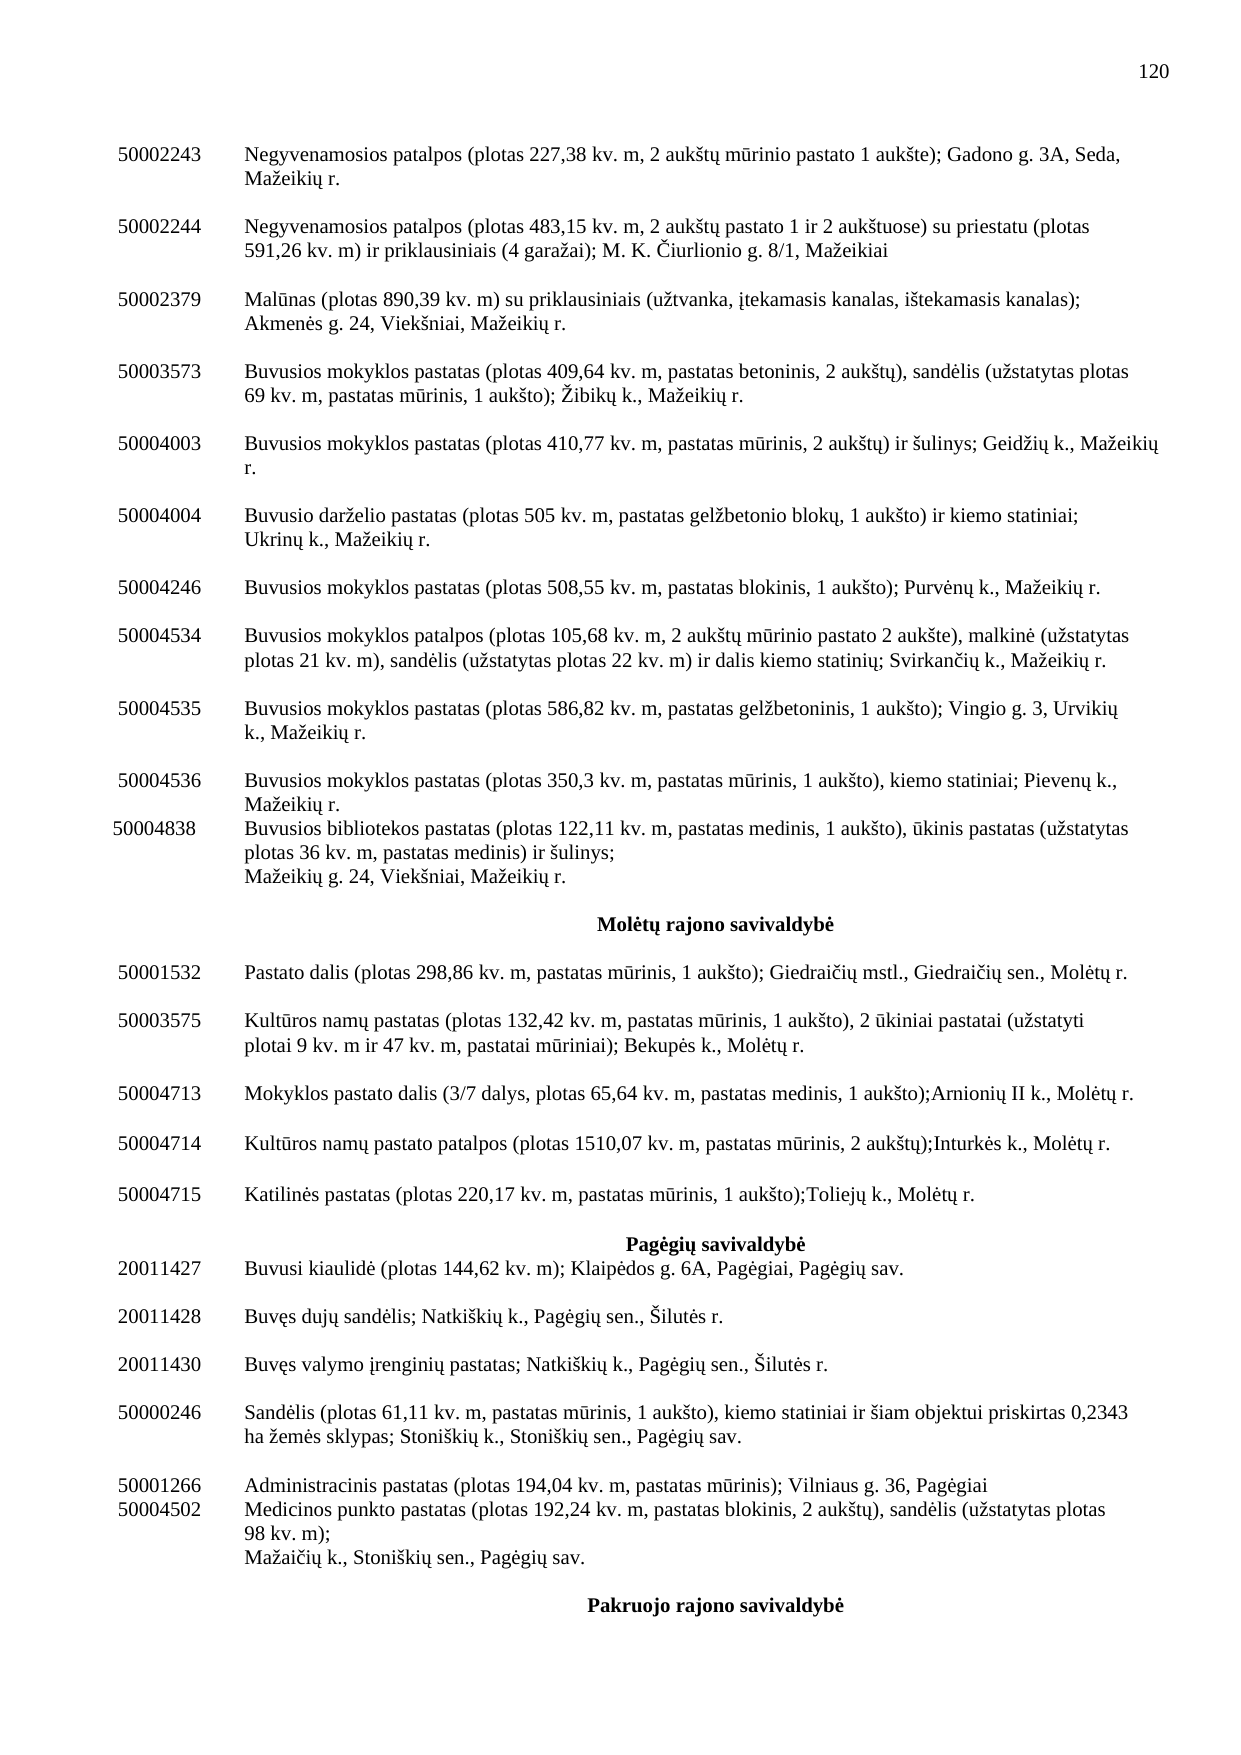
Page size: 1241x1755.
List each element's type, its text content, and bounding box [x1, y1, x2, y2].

table_cell [1148, 287, 1163, 335]
table_cell Buvusios mokyklos pastatas (plotas 409,64 kv. m, pastatas betoninis, 2 aukštų), sandėlis (užstatytas plotas 69 kv. m, pastatas mūrinis, 1 aukšto); Žibikų k., Mažeikių r. [233, 359, 1148, 407]
table_cell 50001266 [101, 1473, 233, 1497]
table_cell [1198, 960, 1240, 984]
table_cell [1178, 816, 1192, 888]
table_cell [1193, 214, 1198, 262]
table_cell [101, 118, 1198, 142]
table_cell Buvęs valymo įrenginių pastatas; Natkiškių k., Pagėgių sen., Šilutės r. [233, 1352, 1148, 1376]
table_cell [1198, 479, 1240, 503]
table_cell [1198, 1352, 1240, 1376]
table_cell [101, 1057, 1198, 1081]
table_cell [1178, 1304, 1192, 1328]
table_cell [1198, 672, 1240, 696]
table_cell 50003575 [101, 1009, 233, 1057]
table_cell 50004715 [101, 1181, 233, 1208]
table_cell [1198, 1131, 1240, 1157]
table_cell [1163, 1009, 1178, 1057]
table_cell [1163, 1400, 1178, 1448]
table_cell [1198, 912, 1240, 936]
table_cell Pastato dalis (plotas 298,86 kv. m, pastatas mūrinis, 1 aukšto); Giedraičių mstl., Giedraičių sen., Molėtų r. [233, 960, 1148, 984]
table_cell [101, 551, 1198, 575]
table_cell 50004714 [101, 1131, 233, 1157]
table_cell [1163, 287, 1178, 335]
table_cell [1198, 142, 1240, 190]
table_cell 50004536 [101, 768, 233, 816]
table_cell [1193, 1352, 1198, 1376]
table_cell Negyvenamosios patalpos (plotas 483,15 kv. m, 2 aukštų pastato 1 ir 2 aukštuose) su priestatu (plotas 591,26 kv. m) ir priklausiniais (4 garažai); M. K. Čiurlionio g. 8/1, Mažeikiai [233, 214, 1148, 262]
table_cell Buvęs dujų sandėlis; Natkiškių k., Pagėgių sen., Šilutės r. [233, 1304, 1148, 1328]
table_cell Molėtų rajono savivaldybė [233, 912, 1198, 936]
table_cell [101, 1449, 1198, 1472]
table_cell [1198, 1208, 1240, 1232]
table_cell [1163, 503, 1178, 551]
table_cell [1193, 1256, 1198, 1280]
table_cell [1148, 503, 1163, 551]
table_cell 50001532 [101, 960, 233, 984]
table_cell [1193, 816, 1198, 888]
table_cell [101, 1376, 1198, 1400]
table_cell Buvusio darželio pastatas (plotas 505 kv. m, pastatas gelžbetonio blokų, 1 aukšto) ir kiemo statiniai; Ukrinų k., Mažeikių r. [233, 503, 1148, 551]
table_cell 50004246 [101, 575, 233, 599]
table_cell [101, 1158, 1198, 1181]
table_cell [1198, 1158, 1240, 1181]
table_cell [1178, 1473, 1192, 1497]
table_cell [1193, 1009, 1198, 1057]
table_cell [1198, 287, 1240, 335]
table_cell [1198, 431, 1240, 479]
table_cell 20011427 [101, 1256, 233, 1280]
table_cell [1198, 936, 1240, 960]
table_cell [1163, 1352, 1178, 1376]
table_cell [1148, 1497, 1163, 1569]
table_cell [1198, 1280, 1240, 1304]
table_cell [1178, 1497, 1192, 1569]
table_cell [101, 1208, 1198, 1232]
table_cell Buvusios mokyklos pastatas (plotas 350,3 kv. m, pastatas mūrinis, 1 aukšto), kiemo statiniai; Pievenų k., Mažeikių r. [233, 768, 1148, 816]
table_cell Buvusi kiaulidė (plotas 144,62 kv. m); Klaipėdos g. 6A, Pagėgiai, Pagėgių sav. [233, 1256, 1148, 1280]
table_cell [1198, 1057, 1240, 1081]
table_cell [1163, 624, 1178, 672]
table_cell Kultūros namų pastato patalpos (plotas 1510,07 kv. m, pastatas mūrinis, 2 aukštų);Inturkės k., Molėtų r. [233, 1131, 1198, 1157]
table_cell [1178, 696, 1192, 744]
table_cell [1178, 287, 1192, 335]
table_cell [1198, 1593, 1240, 1617]
table_cell [101, 190, 1198, 214]
table_cell Administracinis pastatas (plotas 194,04 kv. m, pastatas mūrinis); Vilniaus g. 36, Pagėgiai [233, 1473, 1148, 1497]
table_cell [1163, 1304, 1178, 1328]
table_cell [1193, 960, 1198, 984]
table_cell [1163, 1473, 1178, 1497]
table_cell [1198, 1009, 1240, 1057]
table_cell [1148, 1009, 1163, 1057]
table_cell [1163, 1497, 1178, 1569]
table_cell [1148, 359, 1163, 407]
table_cell [101, 984, 1198, 1008]
table_cell 50004003 [101, 431, 233, 479]
table_cell 50004534 [101, 624, 233, 672]
table_cell [1193, 1473, 1198, 1497]
table_cell [1148, 624, 1163, 672]
table_cell [1198, 1376, 1240, 1400]
table_cell [1178, 1352, 1192, 1376]
table_cell [1198, 624, 1240, 672]
table_cell [1163, 816, 1178, 888]
table_cell [1198, 1081, 1240, 1107]
table_cell Katilinės pastatas (plotas 220,17 kv. m, pastatas mūrinis, 1 aukšto);Toliejų k., Molėtų r. [233, 1181, 1198, 1208]
table_cell [1198, 888, 1240, 912]
table_cell Mokyklos pastato dalis (3/7 dalys, plotas 65,64 kv. m, pastatas medinis, 1 aukšto);Arnionių II k., Molėtų r. [233, 1081, 1198, 1107]
table_cell [1178, 575, 1192, 599]
table_cell [1178, 1400, 1192, 1448]
table_cell [101, 263, 1198, 287]
table_cell [1148, 1352, 1163, 1376]
table_cell Buvusios bibliotekos pastatas (plotas 122,11 kv. m, pastatas medinis, 1 aukšto), ūkinis pastatas (užstatytas plotas 36 kv. m, pastatas medinis) ir šulinys; Mažeikių g. 24, Viekšniai, Mažeikių r. [233, 816, 1148, 888]
table_cell [1178, 359, 1192, 407]
table_cell [1148, 1400, 1163, 1448]
table_cell [1198, 1617, 1240, 1641]
table_cell 20011428 [101, 1304, 233, 1328]
table_cell 50004502 [101, 1497, 233, 1569]
table_cell [1198, 359, 1240, 407]
table_cell Buvusios mokyklos pastatas (plotas 410,77 kv. m, pastatas mūrinis, 2 aukštų) ir šulinys; Geidžių k., Mažeikių r. [233, 431, 1178, 479]
table_cell [1193, 768, 1198, 816]
table_cell [1148, 1304, 1163, 1328]
table_cell [1198, 984, 1240, 1008]
table_cell [1198, 1107, 1240, 1131]
table_cell [1148, 816, 1163, 888]
table_cell 50004004 [101, 503, 233, 551]
table_cell Negyvenamosios patalpos (plotas 227,38 kv. m, 2 aukštų mūrinio pastato 1 aukšte); Gadono g. 3A, Seda, Mažeikių r. [233, 142, 1178, 190]
table_cell Buvusios mokyklos pastatas (plotas 508,55 kv. m, pastatas blokinis, 1 aukšto); Purvėnų k., Mažeikių r. [233, 575, 1148, 599]
table_cell [1148, 575, 1163, 599]
table_cell Malūnas (plotas 890,39 kv. m) su priklausiniais (užtvanka, įtekamasis kanalas, ištekamasis kanalas); Akmenės g. 24, Viekšniai, Mažeikių r. [233, 287, 1148, 335]
table_cell [1193, 503, 1198, 551]
table_cell [1198, 744, 1240, 768]
table_cell [1193, 1400, 1198, 1448]
table_cell Buvusios mokyklos pastatas (plotas 586,82 kv. m, pastatas gelžbetoninis, 1 aukšto); Vingio g. 3, Urvikių k., Mažeikių r. [233, 696, 1148, 744]
table_cell [1178, 214, 1192, 262]
table_cell Kultūros namų pastatas (plotas 132,42 kv. m, pastatas mūrinis, 1 aukšto), 2 ūkiniai pastatai (užstatyti plotai 9 kv. m ir 47 kv. m, pastatai mūriniai); Bekupės k., Molėtų r. [233, 1009, 1148, 1057]
table_cell 50002379 [101, 287, 233, 335]
table_cell [1198, 1304, 1240, 1328]
table_cell [1148, 960, 1163, 984]
table_cell [1193, 575, 1198, 599]
table_cell [1148, 696, 1163, 744]
table_cell [1198, 1569, 1240, 1593]
table_cell [101, 936, 1198, 960]
table_cell [101, 912, 233, 936]
table_cell [1198, 1473, 1240, 1497]
table_cell [1148, 1256, 1163, 1280]
table_cell [1163, 768, 1178, 816]
table_cell [101, 1569, 1198, 1593]
table_cell [1198, 263, 1240, 287]
table_cell [1163, 359, 1178, 407]
table_cell [1178, 960, 1192, 984]
table_cell [1198, 599, 1240, 623]
table_cell [1198, 118, 1240, 142]
table_cell [1198, 1181, 1240, 1208]
table_cell [1178, 624, 1192, 672]
table_cell Buvusios mokyklos patalpos (plotas 105,68 kv. m, 2 aukštų mūrinio pastato 2 aukšte), malkinė (užstatytas plotas 21 kv. m), sandėlis (užstatytas plotas 22 kv. m) ir dalis kiemo statinių; Svirkančių k., Mažeikių r. [233, 624, 1148, 672]
table_cell [1193, 624, 1198, 672]
table_cell [1148, 214, 1163, 262]
table_cell 50004838 [101, 816, 233, 888]
table_cell [1178, 142, 1192, 190]
table_cell [1198, 1400, 1240, 1448]
table_cell [1178, 431, 1192, 479]
table_cell [101, 672, 1198, 696]
table_cell [1198, 816, 1240, 888]
table_cell [1163, 1256, 1178, 1280]
table_cell [1178, 768, 1192, 816]
table_cell 50003573 [101, 359, 233, 407]
table_cell [1198, 214, 1240, 262]
table_cell [1198, 768, 1240, 816]
table_cell [101, 888, 1198, 912]
table_cell [1198, 696, 1240, 744]
table_cell [1198, 1449, 1240, 1472]
table_cell [101, 599, 1198, 623]
table_cell Pakruojo rajono savivaldybė [233, 1593, 1198, 1617]
table_cell Medicinos punkto pastatas (plotas 192,24 kv. m, pastatas blokinis, 2 aukštų), sandėlis (užstatytas plotas 98 kv. m); Mažaičių k., Stoniškių sen., Pagėgių sav. [233, 1497, 1148, 1569]
table_cell [101, 1617, 1198, 1641]
table_cell [1178, 503, 1192, 551]
table_cell [1198, 1328, 1240, 1352]
table_cell [101, 1593, 233, 1617]
table_cell [1198, 575, 1240, 599]
table_cell [1193, 431, 1198, 479]
table_cell [1193, 142, 1198, 190]
table_cell [101, 1232, 233, 1256]
table_cell [1163, 696, 1178, 744]
table_cell [1198, 190, 1240, 214]
table_cell [1148, 1473, 1163, 1497]
table_cell [1198, 1497, 1240, 1569]
table_cell [1193, 359, 1198, 407]
table_cell [101, 1107, 1198, 1131]
table_cell [101, 1280, 1198, 1304]
table_cell [101, 744, 1198, 768]
table_cell [101, 335, 1198, 359]
table_cell [1193, 1497, 1198, 1569]
table_cell [1163, 960, 1178, 984]
table_cell 50000246 [101, 1400, 233, 1448]
table_cell 50002243 [101, 142, 233, 190]
table_cell [1198, 1256, 1240, 1280]
table_cell [1148, 768, 1163, 816]
table_cell 50002244 [101, 214, 233, 262]
table_cell [1163, 214, 1178, 262]
table_cell [1193, 287, 1198, 335]
table_cell 50004713 [101, 1081, 233, 1107]
table_cell [101, 1328, 1198, 1352]
table_cell [1178, 1009, 1192, 1057]
table_cell [101, 407, 1198, 431]
table_cell 20011430 [101, 1352, 233, 1376]
table_cell [1193, 1304, 1198, 1328]
table_cell [1178, 1256, 1192, 1280]
table_cell [101, 479, 1198, 503]
table_cell [1198, 1232, 1240, 1256]
table_cell 50004535 [101, 696, 233, 744]
table_cell [1198, 407, 1240, 431]
table_cell Pagėgių savivaldybė [233, 1232, 1198, 1256]
table_cell Sandėlis (plotas 61,11 kv. m, pastatas mūrinis, 1 aukšto), kiemo statiniai ir šiam objektui priskirtas 0,2343 ha žemės sklypas; Stoniškių k., Stoniškių sen., Pagėgių sav. [233, 1400, 1148, 1448]
table_cell [1198, 335, 1240, 359]
table_cell [1163, 575, 1178, 599]
table_cell [1198, 503, 1240, 551]
table_cell [1198, 551, 1240, 575]
table_cell [1193, 696, 1198, 744]
